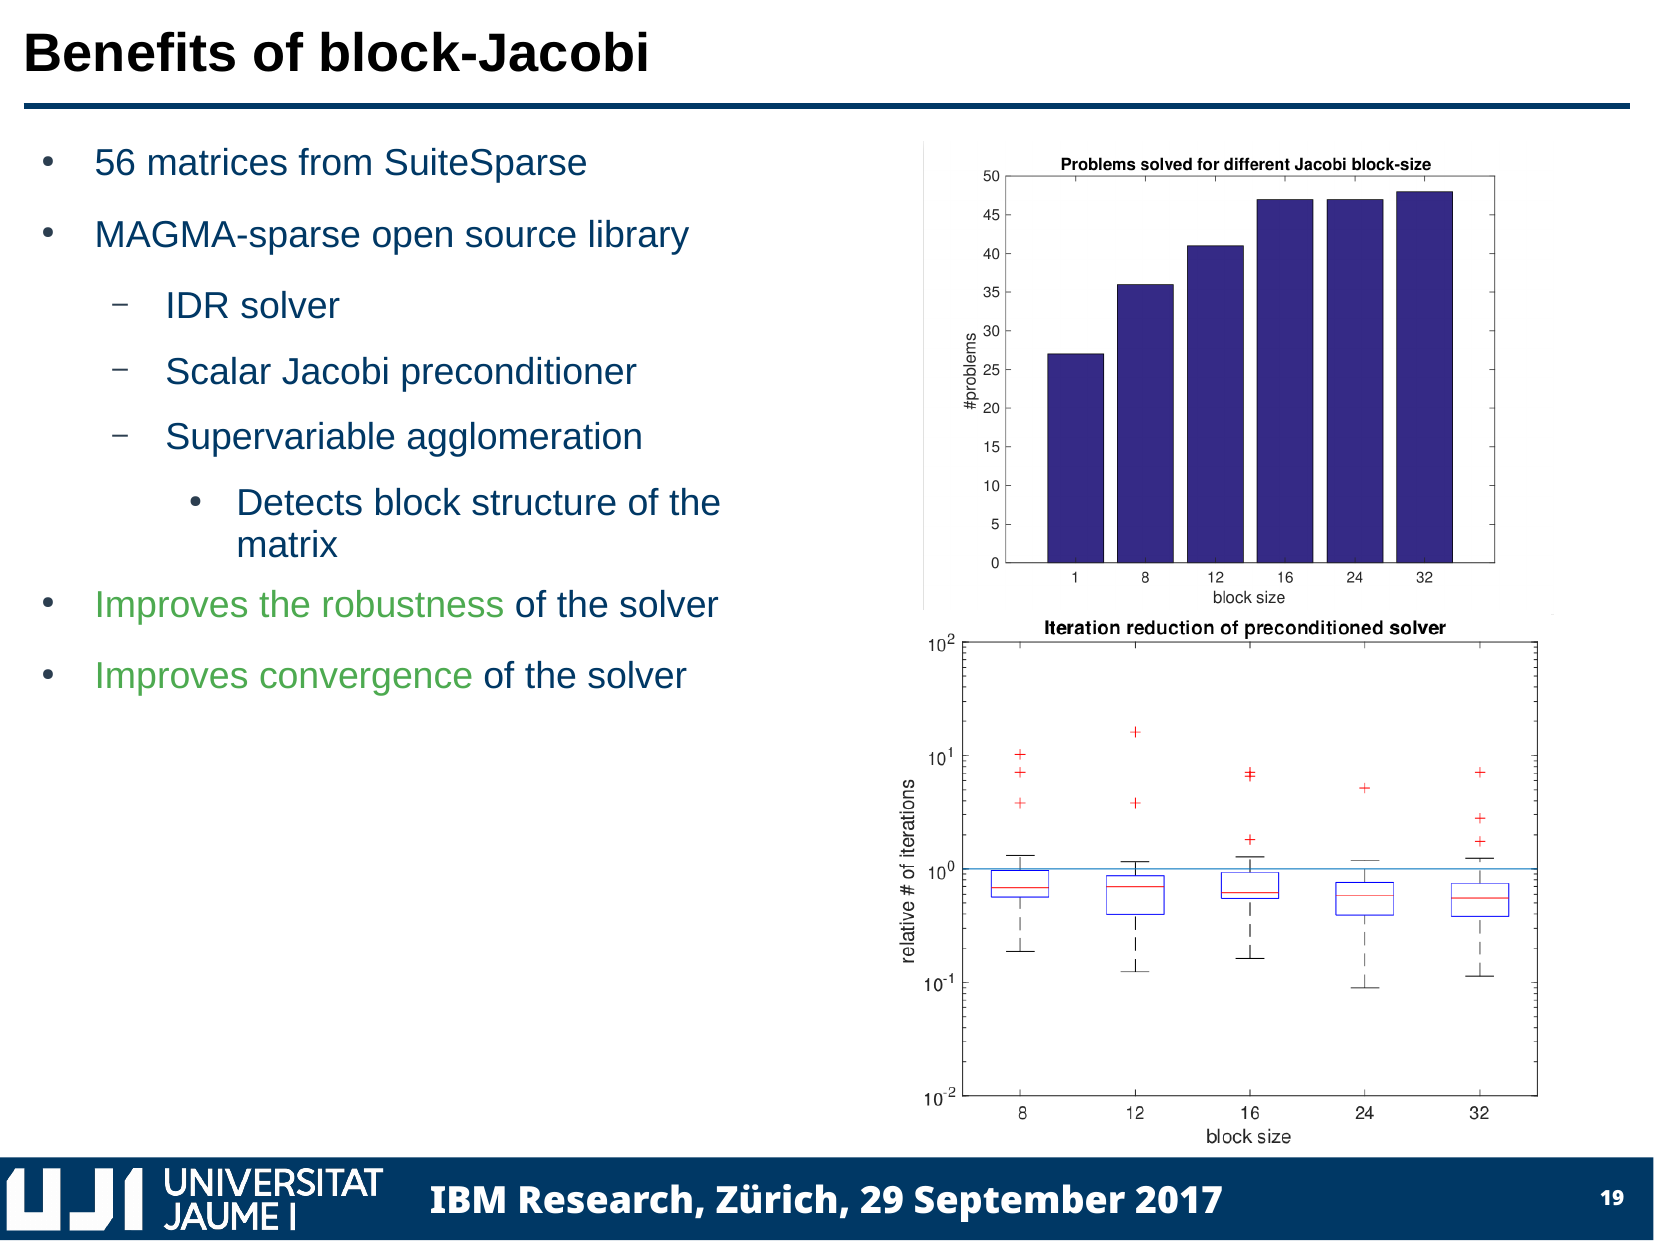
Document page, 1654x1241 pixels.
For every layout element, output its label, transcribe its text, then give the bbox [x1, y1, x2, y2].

picture [885, 141, 1554, 1152]
list 56 matrices from SuiteSparse MAGMA-sparse open source library IDR solver Scalar Jacobi preconditioner Supervariable agglomeration Detects block structure of the matrix Improves the robustness of the solver Improves convergence of the solver [23, 141, 808, 1134]
title Benefits of block-Jacobi [23, 0, 1630, 107]
picture [0, 1158, 390, 1241]
